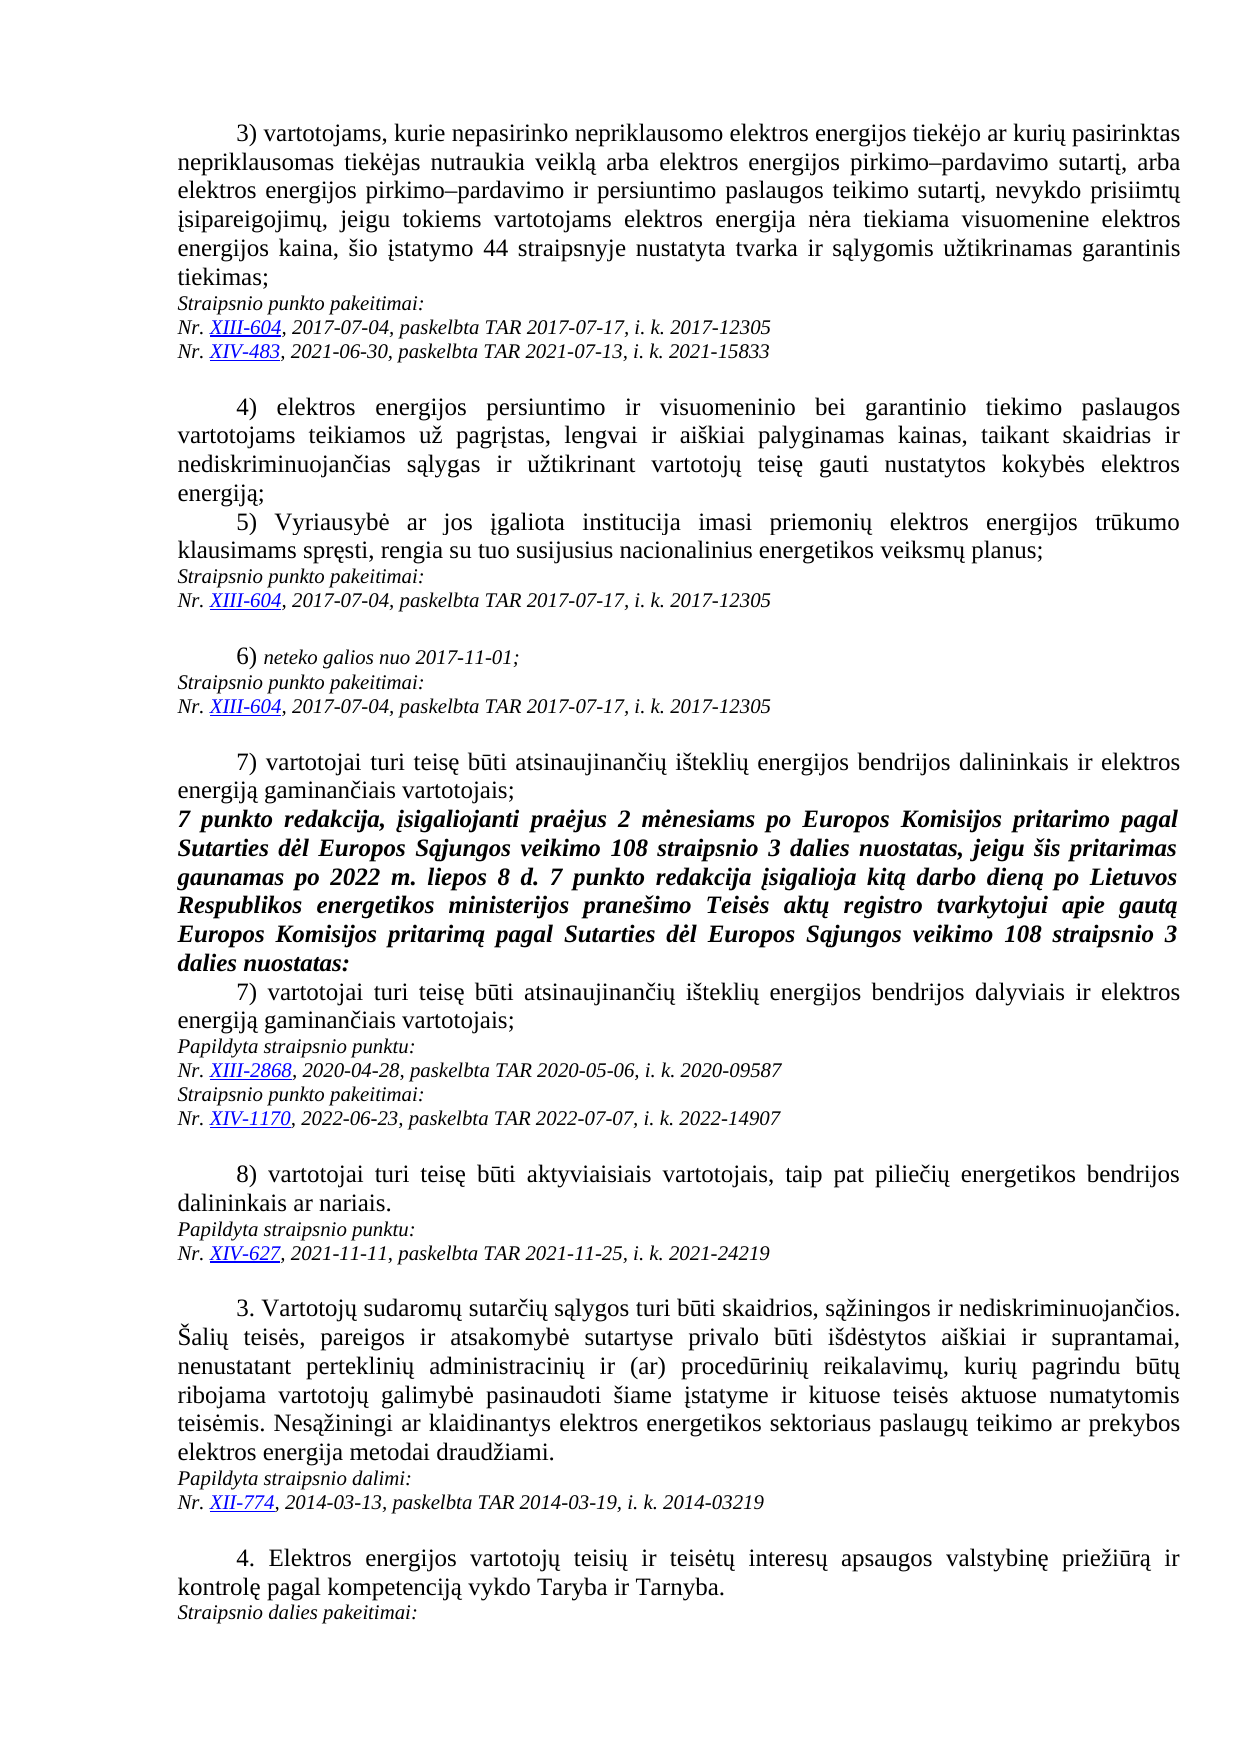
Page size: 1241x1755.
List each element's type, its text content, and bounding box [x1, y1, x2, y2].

text Straipsnio dalies pakeitimai: [177, 1600, 1181, 1624]
text 5) Vyriausybė ar jos įgaliota institucija imasi priemonių elektros energijos trūkumo klausimams spręsti, rengia su tuo susijusius nacionalinius energetikos veiksmų planus; [177, 507, 1181, 564]
text Nr. XIV-627, 2021-11-11, paskelbta TAR 2021-11-25, i. k. 2021-24219 [177, 1241, 1181, 1265]
text Nr. XIII-604, 2017-07-04, paskelbta TAR 2017-07-17, i. k. 2017-12305 [177, 588, 1181, 612]
text Straipsnio punkto pakeitimai: [177, 670, 1181, 694]
text 4. Elektros energijos vartotojų teisių ir teisėtų interesų apsaugos valstybinę priežiūrą ir kontrolę pagal kompetenciją vykdo Taryba ir Tarnyba. [177, 1543, 1181, 1600]
text Nr. XII-774, 2014-03-13, paskelbta TAR 2014-03-19, i. k. 2014-03219 [177, 1490, 1181, 1514]
text Nr. XIV-483, 2021-06-30, paskelbta TAR 2021-07-13, i. k. 2021-15833 [177, 339, 1181, 363]
text Nr. XIV-1170, 2022-06-23, paskelbta TAR 2022-07-07, i. k. 2022-14907 [177, 1106, 1181, 1130]
text 7 punkto redakcija, įsigaliojanti praėjus 2 mėnesiams po Europos Komisijos pritarimo pagal Sutarties dėl Europos Sąjungos veikimo 108 straipsnio 3 dalies nuostatas, jeigu šis pritarimas gaunamas po 2022 m. liepos 8 d. 7 punkto redakcija įsigalioja kitą darbo dieną po Lietuvos Respublikos energetikos ministerijos pranešimo Teisės aktų registro tvarkytojui apie gautą Europos Komisijos pritarimą pagal Sutarties dėl Europos Sąjungos veikimo 108 straipsnio 3 dalies nuostatas: [177, 804, 1181, 977]
text Straipsnio punkto pakeitimai: [177, 1082, 1181, 1106]
text Nr. XIII-2868, 2020-04-28, paskelbta TAR 2020-05-06, i. k. 2020-09587 [177, 1058, 1181, 1082]
text 7) vartotojai turi teisę būti atsinaujinančių išteklių energijos bendrijos dalyviais ir elektros energiją gaminančiais vartotojais; [177, 977, 1181, 1034]
text 3) vartotojams, kurie nepasirinko nepriklausomo elektros energijos tiekėjo ar kurių pasirinktas nepriklausomas tiekėjas nutraukia veiklą arba elektros energijos pirkimo–pardavimo sutartį, arba elektros energijos pirkimo–pardavimo ir persiuntimo paslaugos teikimo sutartį, nevykdo prisiimtų įsipareigojimų, jeigu tokiems vartotojams elektros energija nėra tiekiama visuomenine elektros energijos kaina, šio įstatymo 44 straipsnyje nustatyta tvarka ir sąlygomis užtikrinamas garantinis tiekimas; [177, 118, 1181, 291]
text 8) vartotojai turi teisę būti aktyviaisiais vartotojais, taip pat piliečių energetikos bendrijos dalininkais ar nariais. [177, 1159, 1181, 1217]
text Straipsnio punkto pakeitimai: [177, 564, 1181, 588]
text 6) neteko galios nuo 2017-11-01; [177, 641, 1181, 670]
text Straipsnio punkto pakeitimai: [177, 291, 1181, 315]
text Nr. XIII-604, 2017-07-04, paskelbta TAR 2017-07-17, i. k. 2017-12305 [177, 694, 1181, 718]
text Papildyta straipsnio punktu: [177, 1217, 1181, 1241]
text 4) elektros energijos persiuntimo ir visuomeninio bei garantinio tiekimo paslaugos vartotojams teikiamos už pagrįstas, lengvai ir aiškiai palyginamas kainas, taikant skaidrias ir nediskriminuojančias sąlygas ir užtikrinant vartotojų teisę gauti nustatytos kokybės elektros energiją; [177, 392, 1181, 507]
text Papildyta straipsnio punktu: [177, 1034, 1181, 1058]
text 7) vartotojai turi teisę būti atsinaujinančių išteklių energijos bendrijos dalininkais ir elektros energiją gaminančiais vartotojais; [177, 747, 1181, 804]
text Nr. XIII-604, 2017-07-04, paskelbta TAR 2017-07-17, i. k. 2017-12305 [177, 315, 1181, 339]
text 3. Vartotojų sudaromų sutarčių sąlygos turi būti skaidrios, sąžiningos ir nediskriminuojančios. Šalių teisės, pareigos ir atsakomybė sutartyse privalo būti išdėstytos aiškiai ir suprantamai, nenustatant perteklinių administracinių ir (ar) procedūrinių reikalavimų, kurių pagrindu būtų ribojama vartotojų galimybė pasinaudoti šiame įstatyme ir kituose teisės aktuose numatytomis teisėmis. Nesąžiningi ar klaidinantys elektros energetikos sektoriaus paslaugų teikimo ar prekybos elektros energija metodai draudžiami. [177, 1293, 1181, 1466]
text Papildyta straipsnio dalimi: [177, 1466, 1181, 1490]
